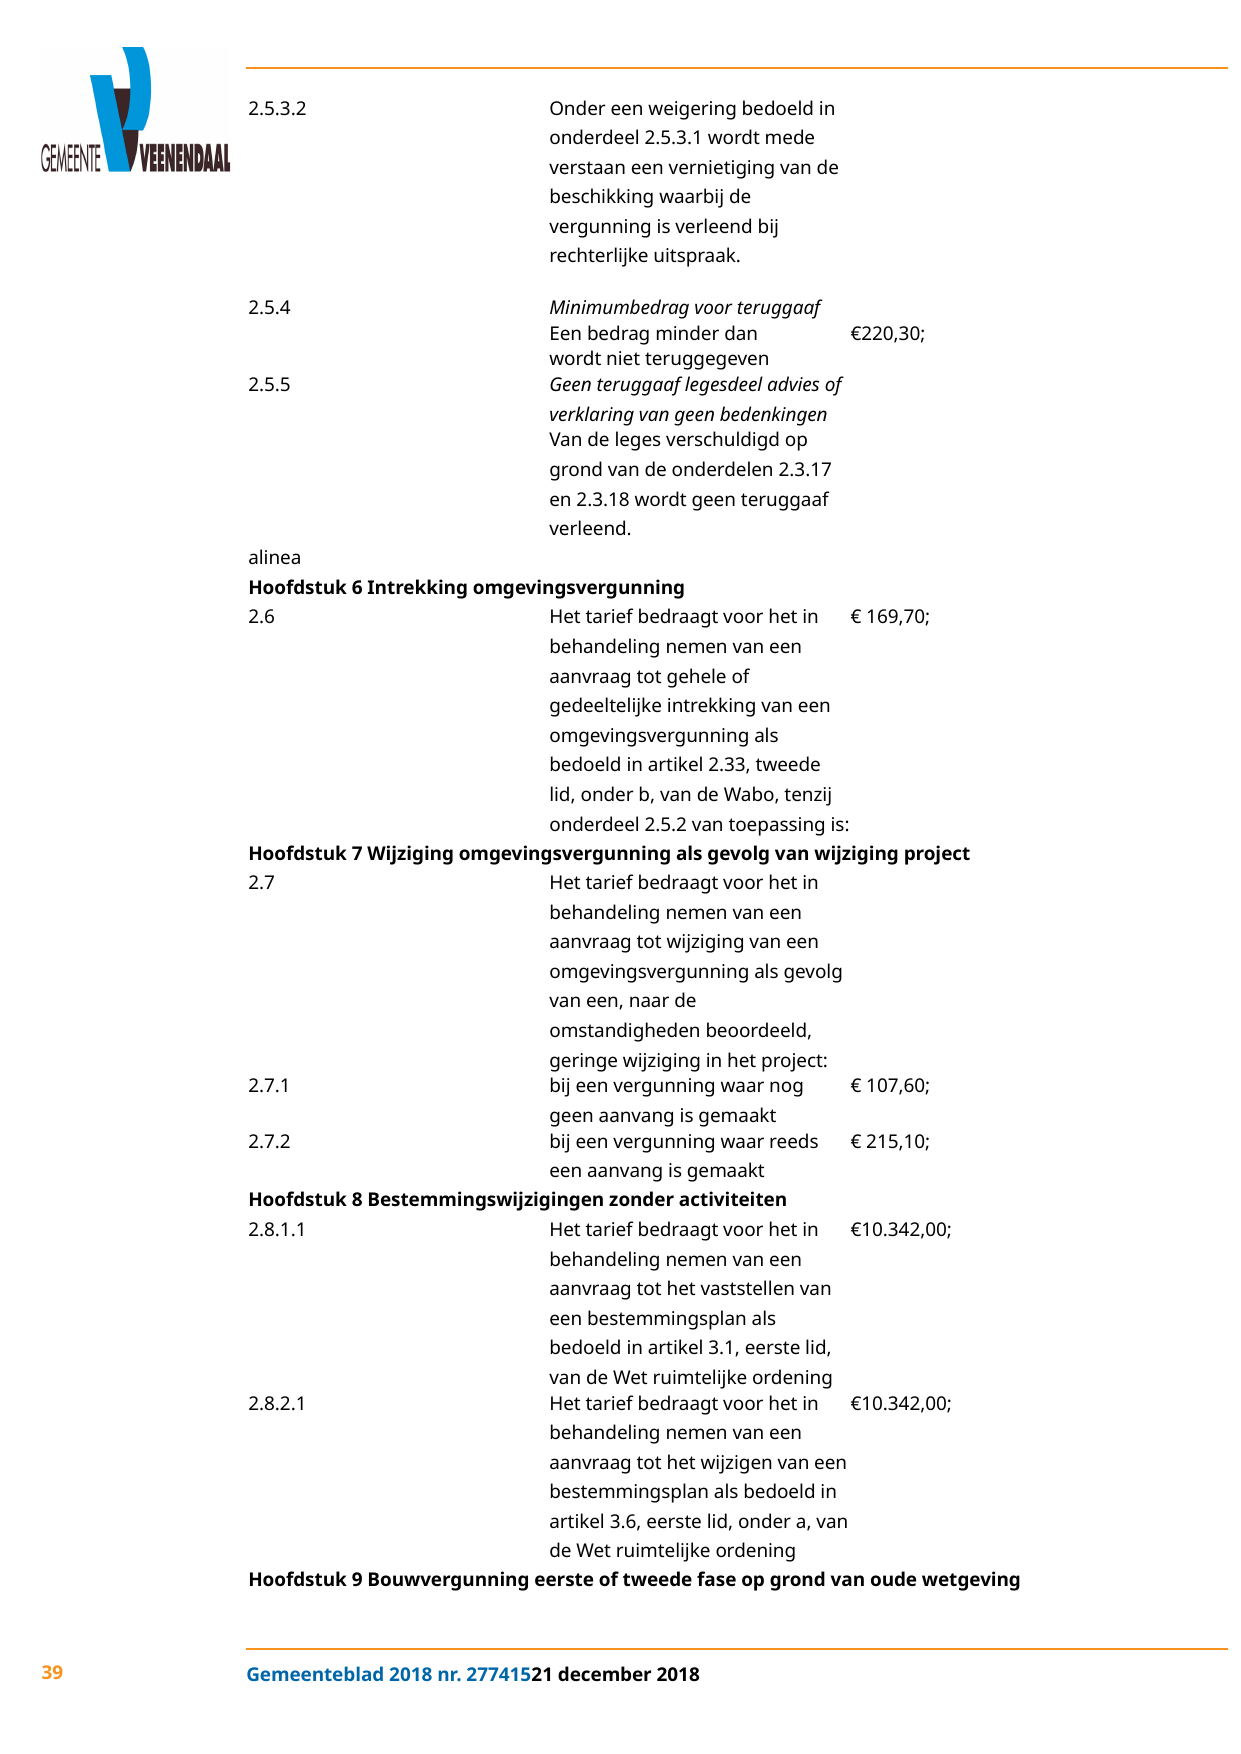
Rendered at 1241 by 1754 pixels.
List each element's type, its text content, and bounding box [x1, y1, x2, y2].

table_cell [850, 371, 1152, 427]
table_cell [850, 95, 1152, 268]
table_cell [248, 427, 549, 541]
table_cell Het tarief bedraagt voor het in behandeling nemen van een aanvraag tot het wijzigen van een bestemmingsplan als bedoeld in artikel 3.6, eerste lid, onder a, van de Wet ruimtelijke ordening [549, 1390, 850, 1563]
picture [123, 47, 231, 172]
table_header €10.342,00; [850, 1216, 1152, 1390]
table_header Het tarief bedraagt voor het in behandeling nemen van een aanvraag tot wijziging van een omgevingsvergunning als gevolg van een, naar de omstandigheden beoordeeld, geringe wijziging in het project: [549, 869, 850, 1073]
table_header € 169,70; [850, 604, 1152, 836]
table_cell 2.7.1 [248, 1073, 549, 1128]
table_cell [850, 427, 1152, 541]
table_cell €10.342,00; [850, 1390, 1152, 1563]
picture [41, 47, 130, 172]
table_cell wordt niet teruggegeven [549, 346, 850, 371]
table_header Het tarief bedraagt voor het in behandeling nemen van een aanvraag tot het vaststellen van een bestemmingsplan als bedoeld in artikel 3.1, eerste lid, van de Wet ruimtelijke ordening [549, 1216, 850, 1390]
table_cell 2.7.2 [248, 1128, 549, 1183]
text Hoofdstuk 6 Intrekking omgevingsvergunning [248, 574, 1152, 600]
table_cell bij een vergunning waar nog geen aanvang is gemaakt [549, 1073, 850, 1128]
table_cell [248, 320, 549, 346]
table_cell € 215,10; [850, 1128, 1152, 1183]
table_cell Onder een weigering bedoeld in onderdeel 2.5.3.1 wordt mede verstaan een vernietiging van de beschikking waarbij de vergunning is verleend bij rechterlijke uitspraak. [549, 95, 850, 268]
table_header 2.6 [248, 604, 549, 836]
table_cell Van de leges verschuldigd op grond van de onderdelen 2.3.17 en 2.3.18 wordt geen teruggaaf verleend. [549, 427, 850, 541]
text Hoofdstuk 7 Wijziging omgevingsvergunning als gevolg van wijziging project [248, 840, 1152, 865]
table_cell [850, 294, 1152, 320]
table_cell 2.5.5 [248, 371, 549, 427]
table_cell € 107,60; [850, 1073, 1152, 1128]
table_cell [850, 269, 1152, 294]
table_header 2.7 [248, 869, 549, 1073]
table_cell [248, 269, 549, 294]
table_cell [549, 269, 850, 294]
text Hoofdstuk 9 Bouwvergunning eerste of tweede fase op grond van oude wetgeving [248, 1567, 1152, 1592]
table_header [850, 869, 1152, 1073]
table_cell 2.8.2.1 [248, 1390, 549, 1563]
table_cell [248, 346, 549, 371]
table_cell 2.5.3.2 [248, 95, 549, 268]
table_cell Geen teruggaaf legesdeel advies of verklaring van geen bedenkingen [549, 371, 850, 427]
table_cell [850, 346, 1152, 371]
table_cell €220,30; [850, 320, 1152, 346]
text alinea­ [248, 544, 1152, 570]
table_cell Minimumbedrag voor teruggaaf [549, 294, 850, 320]
table_header 2.8.1.1 [248, 1216, 549, 1390]
table_header Het tarief bedraagt voor het in behandeling nemen van een aanvraag tot gehele of gedeeltelijke intrekking van een omgevingsvergunning als bedoeld in artikel 2.33, tweede lid, onder b, van de Wabo, tenzij onderdeel 2.5.2 van toepassing is: [549, 604, 850, 836]
text Hoofdstuk 8 Bestemmingswijzigingen zonder activiteiten [248, 1186, 1152, 1212]
table_cell bij een vergunning waar reeds een aanvang is gemaakt [549, 1128, 850, 1183]
table_cell Een bedrag minder dan [549, 320, 850, 346]
table_cell 2.5.4 [248, 294, 549, 320]
